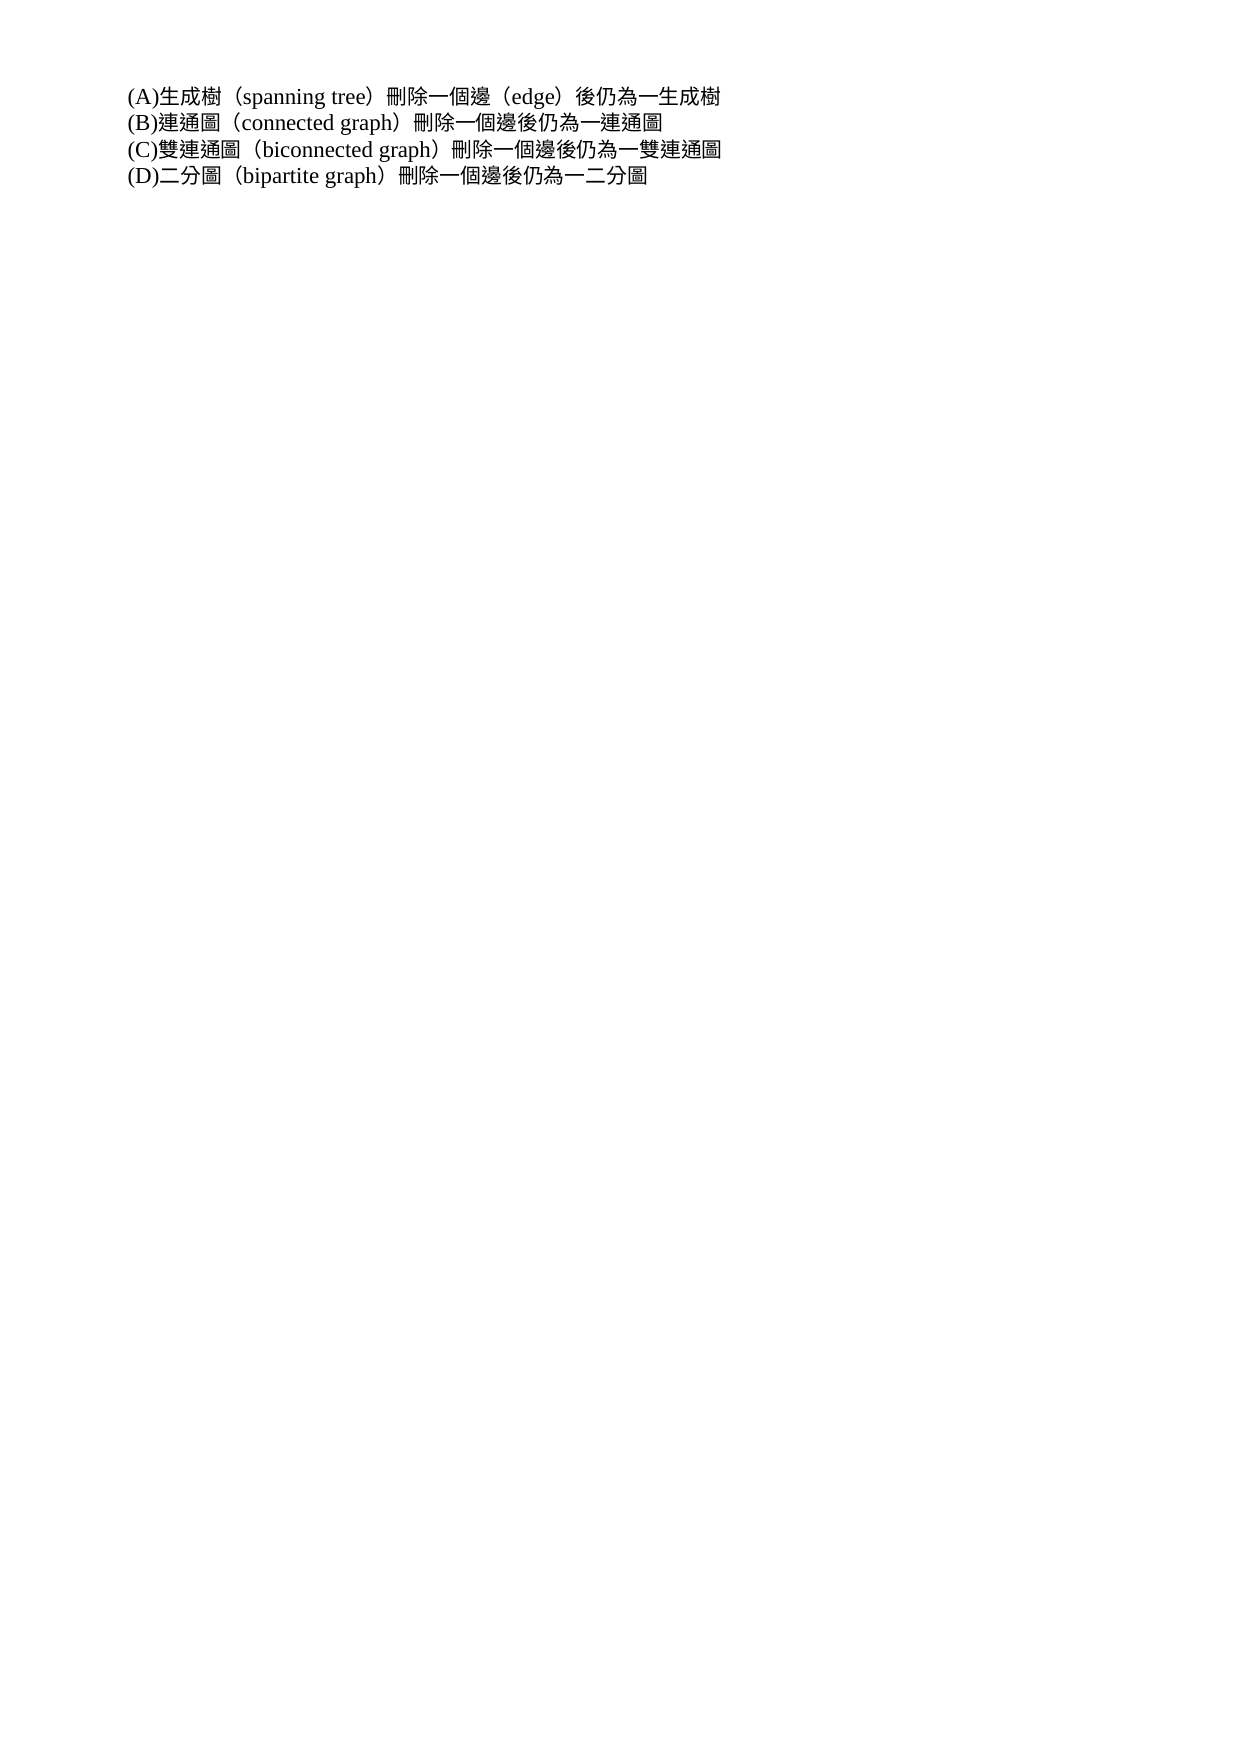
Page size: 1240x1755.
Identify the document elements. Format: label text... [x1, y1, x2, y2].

text (A)生成樹（spanning tree）刪除一個邊（edge）後仍為一生成樹 [127, 83, 1168, 110]
text (B)連通圖（connected graph）刪除一個邊後仍為一連通圖 [127, 110, 1168, 136]
text (D)二分圖（bipartite graph）刪除一個邊後仍為一二分圖 [127, 162, 1168, 188]
text (C)雙連通圖（biconnected graph）刪除一個邊後仍為一雙連通圖 [127, 136, 1168, 162]
